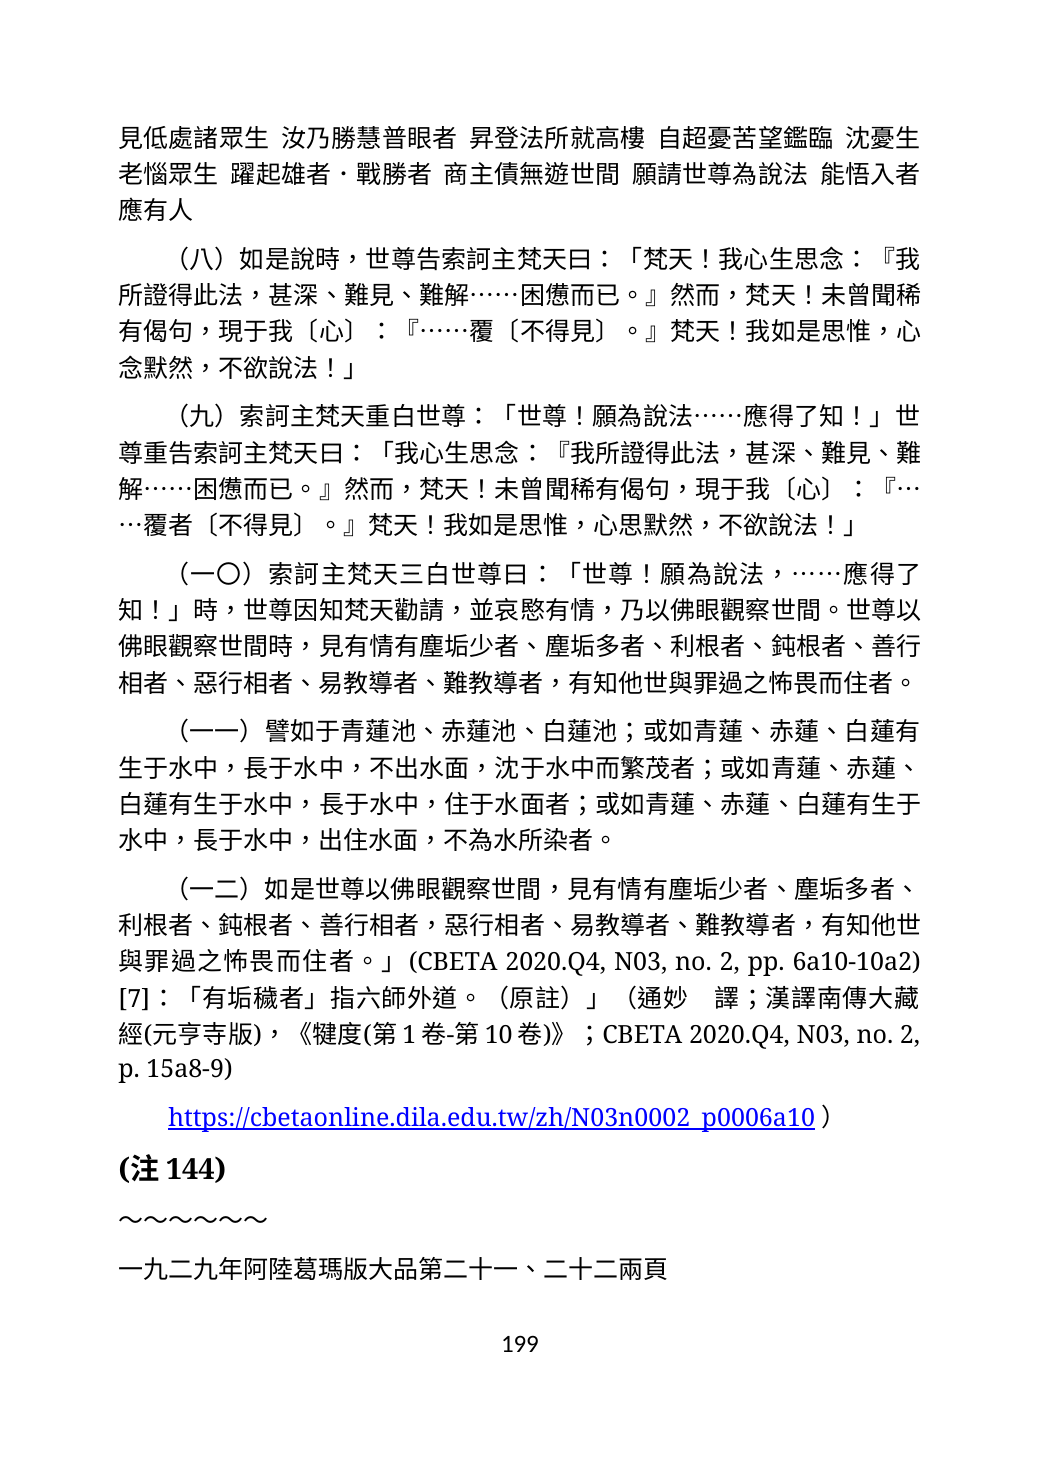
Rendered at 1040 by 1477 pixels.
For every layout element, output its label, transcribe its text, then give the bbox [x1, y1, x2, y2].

text （八）如是說時，世尊告索訶主梵天曰：「梵天！我心生思念：『我所證得此法，甚深、難見、難解……困憊而已。』然而，梵天！未曾聞稀有偈句，現于我〔心〕：『……覆〔不得見〕。』梵天！我如是思惟，心念默然，不欲說法！」 [118, 239, 921, 384]
text （九）索訶主梵天重白世尊：「世尊！願為說法……應得了知！」世尊重告索訶主梵天曰：「我心生思念：『我所證得此法，甚深、難見、難解……困憊而已。』然而，梵天！未曾聞稀有偈句，現于我〔心〕：『……覆者〔不得見〕。』梵天！我如是思惟，心思默然，不欲說法！」 [118, 397, 921, 542]
text （一〇）索訶主梵天三白世尊曰：「世尊！願為說法，……應得了知！」時，世尊因知梵天勸請，並哀愍有情，乃以佛眼觀察世間。世尊以佛眼觀察世間時，見有情有塵垢少者、塵垢多者、利根者、鈍根者、善行相者、惡行相者、易教導者、難教導者，有知他世與罪過之怖畏而住者。 [118, 554, 921, 699]
text https://cbetaonline.dila.edu.tw/zh/N03n0002_p0006a10 ） [118, 1097, 921, 1133]
text 一九二九年阿陸葛瑪版大品第二十一、二十二兩頁 [118, 1249, 921, 1286]
text （一二）如是世尊以佛眼觀察世間，見有情有塵垢少者、塵垢多者、利根者、鈍根者、善行相者，惡行相者、易教導者、難教導者，有知他世與罪過之怖畏而住者。」(CBETA 2020.Q4, N03, no. 2, pp. 6a10-10a2)[7]：「有垢穢者」指六師外道。（原註）」（通妙 譯；漢譯南傳大藏經(元亨寺版)，《犍度(第1卷-第10卷)》；CBETA 2020.Q4, N03, no. 2, p. 15a8-9) [118, 869, 921, 1085]
text 見低處諸眾生 汝乃勝慧普眼者 昇登法所就高樓 自超憂苦望鑑臨 沈憂生老惱眾生 躍起雄者．戰勝者 商主債無遊世間 願請世尊為說法 能悟入者應有人 [118, 118, 921, 227]
text ～～～～～～ [118, 1201, 921, 1237]
text （一一）譬如于青蓮池、赤蓮池、白蓮池；或如青蓮、赤蓮、白蓮有生于水中，長于水中，不出水面，沈于水中而繁茂者；或如青蓮、赤蓮、白蓮有生于水中，長于水中，住于水面者；或如青蓮、赤蓮、白蓮有生于水中，長于水中，出住水面，不為水所染者。 [118, 712, 921, 857]
text (注 144) [118, 1146, 921, 1188]
